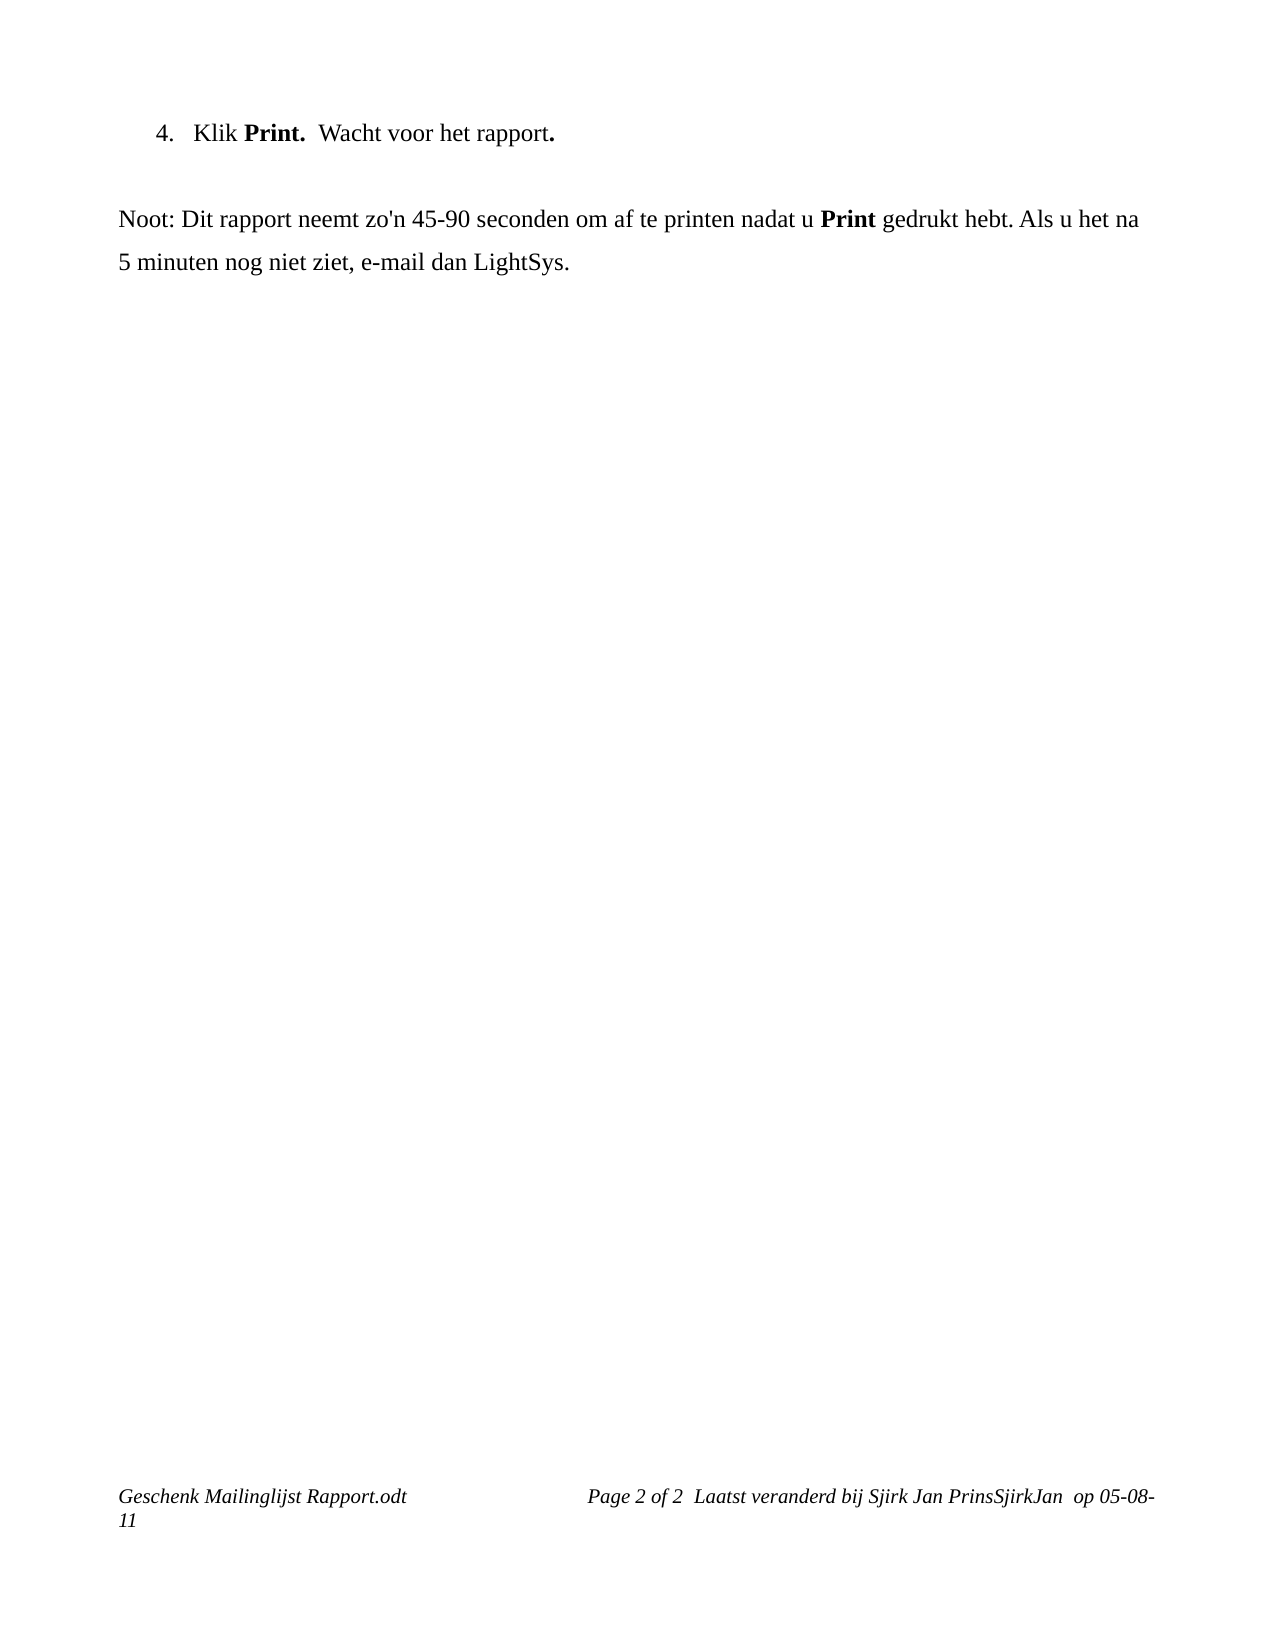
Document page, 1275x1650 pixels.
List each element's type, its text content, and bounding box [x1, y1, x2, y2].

list Klik Print. Wacht voor het rapport. [156, 118, 1157, 147]
text Noot: Dit rapport neemt zo'n 45-90 seconden om af te printen nadat u Print gedrukt hebt. Als u het na 5 minuten nog niet ziet, e-mail dan LightSys. [118, 204, 1157, 276]
